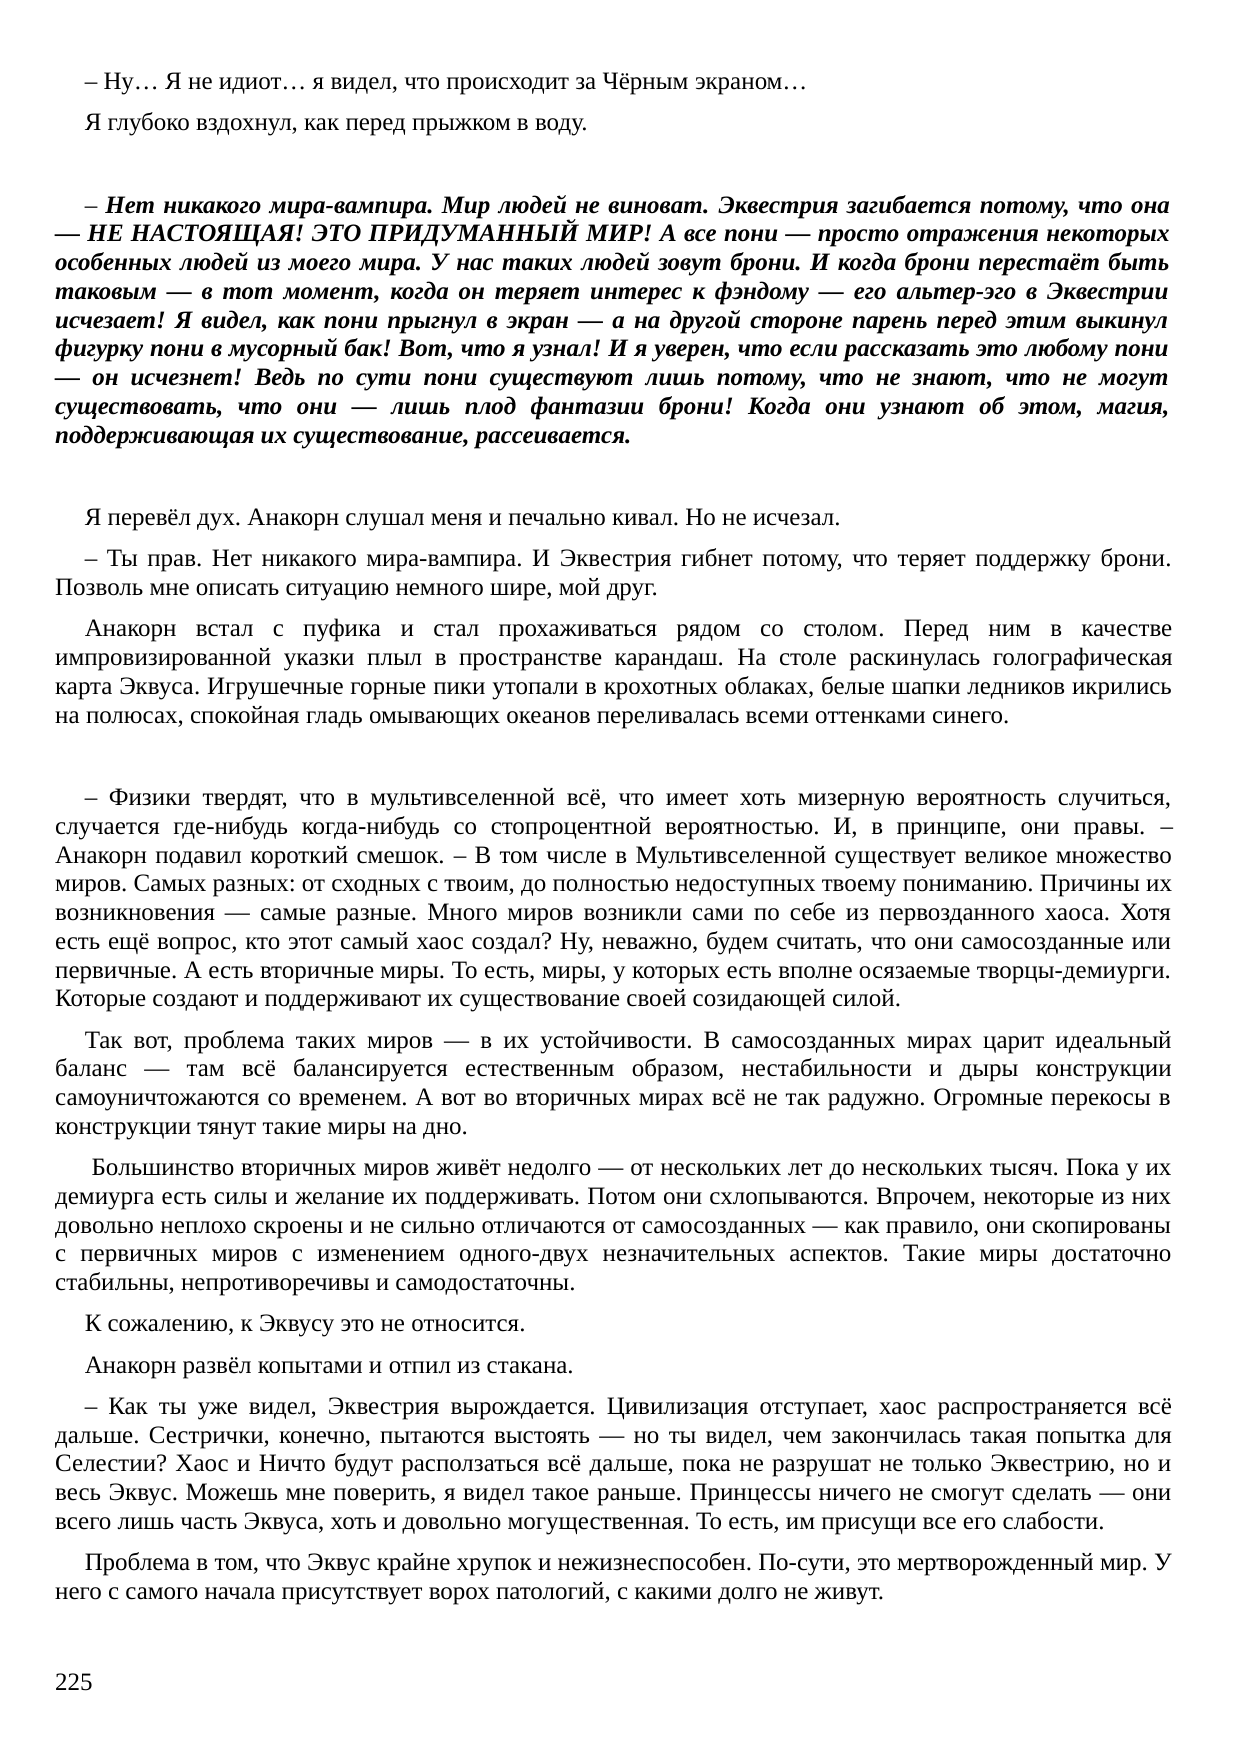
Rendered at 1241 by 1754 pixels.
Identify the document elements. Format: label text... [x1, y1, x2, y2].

text Анакорн развёл копытами и отпил из стакана. [55, 1350, 1173, 1378]
text К сожалению, к Эквусу это не относится. [55, 1308, 1173, 1337]
text Так вот, проблема таких миров — в их устойчивости. В самосозданных мирах царит идеальный баланс — там всё балансируется естественным образом, нестабильности и дыры конструкции самоуничтожаются со временем. А вот во вторичных мирах всё не так радужно. Огромные перекосы в конструкции тянут такие миры на дно. [55, 1025, 1173, 1140]
text Я глубоко вздохнул, как перед прыжком в воду. [55, 107, 1173, 136]
text – Ну… Я не идиот… я видел, что происходит за Чёрным экраном… [55, 66, 1173, 95]
text Большинство вторичных миров живёт недолго — от нескольких лет до нескольких тысяч. Пока у их демиурга есть силы и желание их поддерживать. Потом они схлопываются. Впрочем, некоторые из них довольно неплохо скроены и не сильно отличаются от самосозданных — как правило, они скопированы с первичных миров с изменением одного-двух незначительных аспектов. Такие миры достаточно стабильны, непротиворечивы и самодостаточны. [55, 1152, 1173, 1296]
text Проблема в том, что Эквус крайне хрупок и нежизнеспособен. По-сути, это мертворожденный мир. У него с самого начала присутствует ворох патологий, с какими долго не живут. [55, 1547, 1173, 1605]
text – Физики твердят, что в мультивселенной всё, что имеет хоть мизерную вероятность случиться, случается где-нибудь когда-нибудь со стопроцентной вероятностью. И, в принципе, они правы. – Анакорн подавил короткий смешок. – В том числе в Мультивселенной существует великое множество миров. Самых разных: от сходных с твоим, до полностью недоступных твоему пониманию. Причины их возникновения — самые разные. Много миров возникли сами по себе из первозданного хаоса. Хотя есть ещё вопрос, кто этот самый хаос создал? Ну, неважно, будем считать, что они самосозданные или первичные. А есть вторичные миры. То есть, миры, у которых есть вполне осязаемые творцы-демиурги. Которые создают и поддерживают их существование своей созидающей силой. [55, 782, 1173, 1012]
text Я перевёл дух. Анакорн слушал меня и печально кивал. Но не исчезал. [55, 502, 1173, 531]
text – Ты прав. Нет никакого мира-вампира. И Эквестрия гибнет потому, что теряет поддержку брони. Позволь мне описать ситуацию немного шире, мой друг. [55, 543, 1173, 601]
text – Нет никакого мира-вампира. Мир людей не виноват. Эквестрия загибается потому, что она — НЕ НАСТОЯЩАЯ! ЭТО ПРИДУМАННЫЙ МИР! А все пони — просто отражения некоторых особенных людей из моего мира. У нас таких людей зовут брони. И когда брони перестаёт быть таковым — в тот момент, когда он теряет интерес к фэндому — его альтер-эго в Эквестрии исчезает! Я видел, как пони прыгнул в экран — а на другой стороне парень перед этим выкинул фигурку пони в мусорный бак! Вот, что я узнал! И я уверен, что если рассказать это любому пони — он исчезнет! Ведь по сути пони существуют лишь потому, что не знают, что не могут существовать, что они — лишь плод фантазии брони! Когда они узнают об этом, магия, поддерживающая их существование, рассеивается. [55, 190, 1173, 448]
text Анакорн встал с пуфика и стал прохаживаться рядом со столом. Перед ним в качестве импровизированной указки плыл в пространстве карандаш. На столе раскинулась голографическая карта Эквуса. Игрушечные горные пики утопали в крохотных облаках, белые шапки ледников икрились на полюсах, спокойная гладь омывающих океанов переливалась всеми оттенками синего. [55, 613, 1173, 728]
text – Как ты уже видел, Эквестрия вырождается. Цивилизация отступает, хаос распространяется всё дальше. Сестрички, конечно, пытаются выстоять — но ты видел, чем закончилась такая попытка для Селестии? Хаос и Ничто будут расползаться всё дальше, пока не разрушат не только Эквестрию, но и весь Эквус. Можешь мне поверить, я видел такое раньше. Принцессы ничего не смогут сделать — они всего лишь часть Эквуса, хоть и довольно могущественная. То есть, им присущи все его слабости. [55, 1391, 1173, 1535]
